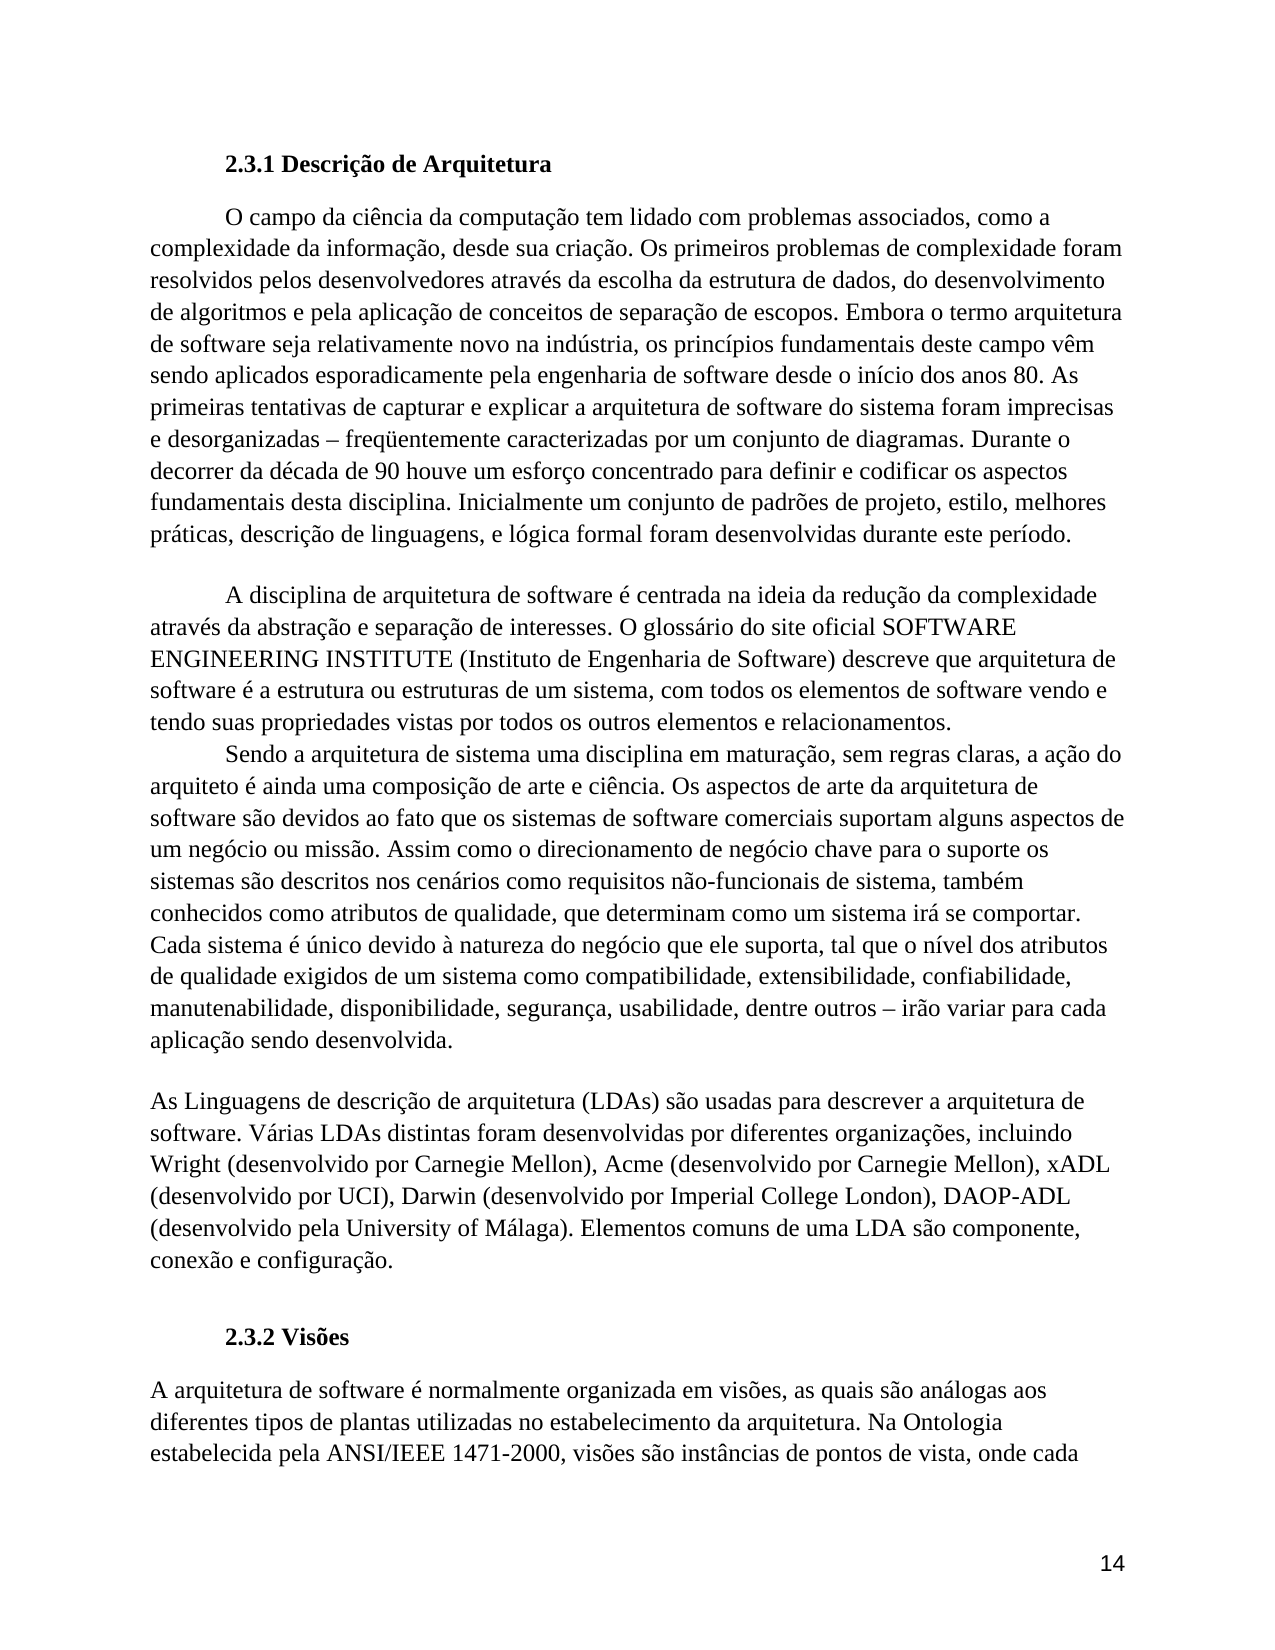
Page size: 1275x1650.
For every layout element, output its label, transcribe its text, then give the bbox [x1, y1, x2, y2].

text Sendo a arquitetura de sistema uma disciplina em maturação, sem regras claras, a ação do arquiteto é ainda uma composição de arte e ciência. Os aspectos de arte da arquitetura de software são devidos ao fato que os sistemas de software comerciais suportam alguns aspectos de um negócio ou missão. Assim como o direcionamento de negócio chave para o suporte os sistemas são descritos nos cenários como requisitos não-funcionais de sistema, também conhecidos como atributos de qualidade, que determinam como um sistema irá se comportar. Cada sistema é único devido à natureza do negócio que ele suporta, tal que o nível dos atributos de qualidade exigidos de um sistema como compatibilidade, extensibilidade, confiabilidade, manutenabilidade, disponibilidade, segurança, usabilidade, dentre outros – irão variar para cada aplicação sendo desenvolvida. [150, 740, 1125, 1054]
text O campo da ciência da computação tem lidado com problemas associados, como a complexidade da informação, desde sua criação. Os primeiros problemas de complexidade foram resolvidos pelos desenvolvedores através da escolha da estrutura de dados, do desenvolvimento de algoritmos e pela aplicação de conceitos de separação de escopos. Embora o termo arquitetura de software seja relativamente novo na indústria, os princípios fundamentais deste campo vêm sendo aplicados esporadicamente pela engenharia de software desde o início dos anos 80. As primeiras tentativas de capturar e explicar a arquitetura de software do sistema foram imprecisas e desorganizadas – freqüentemente caracterizadas por um conjunto de diagramas. Durante o decorrer da década de 90 houve um esforço concentrado para definir e codificar os aspectos fundamentais desta disciplina. Inicialmente um conjunto de padrões de projeto, estilo, melhores práticas, descrição de linguagens, e lógica formal foram desenvolvidas durante este período. [150, 203, 1125, 548]
subtitle 2.3.1 Descrição de Arquitetura [150, 150, 1125, 178]
text A disciplina de arquitetura de software é centrada na ideia da redução da complexidade através da abstração e separação de interesses. O glossário do site oficial SOFTWARE ENGINEERING INSTITUTE (Instituto de Engenharia de Software) descreve que arquitetura de software é a estrutura ou estruturas de um sistema, com todos os elementos de software vendo e tendo suas propriedades vistas por todos os outros elementos e relacionamentos. [150, 581, 1125, 736]
text As Linguagens de descrição de arquitetura (LDAs) são usadas para descrever a arquitetura de software. Várias LDAs distintas foram desenvolvidas por diferentes organizações, incluindo Wright (desenvolvido por Carnegie Mellon), Acme (desenvolvido por Carnegie Mellon), xADL (desenvolvido por UCI), Darwin (desenvolvido por Imperial College London), DAOP-ADL (desenvolvido pela University of Málaga). Elementos comuns de uma LDA são componente, conexão e configuração. [150, 1087, 1125, 1273]
subtitle 2.3.2 Visões [150, 1323, 1125, 1351]
text A arquitetura de software é normalmente organizada em visões, as quais são análogas aos diferentes tipos de plantas utilizadas no estabelecimento da arquitetura. Na Ontologia estabelecida pela ANSI/IEEE 1471-2000, visões são instâncias de pontos de vista, onde cada [150, 1376, 1125, 1467]
